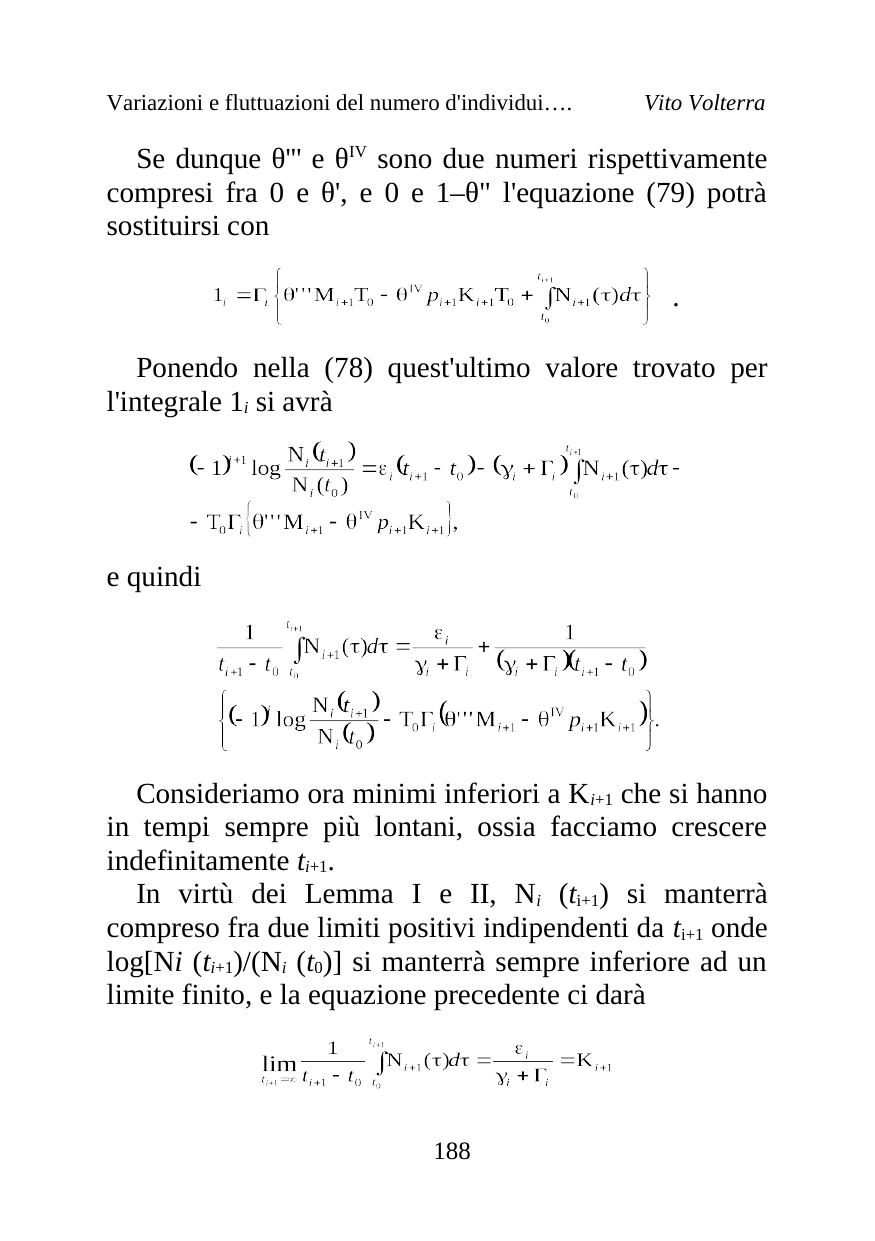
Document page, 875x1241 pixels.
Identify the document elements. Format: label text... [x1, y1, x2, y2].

text Ponendo nella (78) quest'ultimo valore trovato per l'integrale 1i si avrà [106, 350, 768, 417]
text Se dunque θ''' e θIV sono due numeri rispettivamente compresi fra 0 e θ', e 0 e 1–θ" l'equazione (79) potrà sostituirsi con [106, 141, 768, 242]
text . [106, 254, 768, 338]
text In virtù dei Lemma I e II, Ni (ti+1) si manterrà compreso fra due limiti positivi indipendenti da ti+1 onde log[Ni (ti+1)/(Ni (t0)] si manterrà sempre inferiore ad un limite finito, e la equazione precedente ci darà [106, 877, 768, 1011]
text e quindi [106, 559, 768, 593]
text Consideriamo ora minimi inferiori a Ki+1 che si hanno in tempi sempre più lontani, ossia facciamo crescere indefinitamente ti+1. [106, 776, 768, 877]
